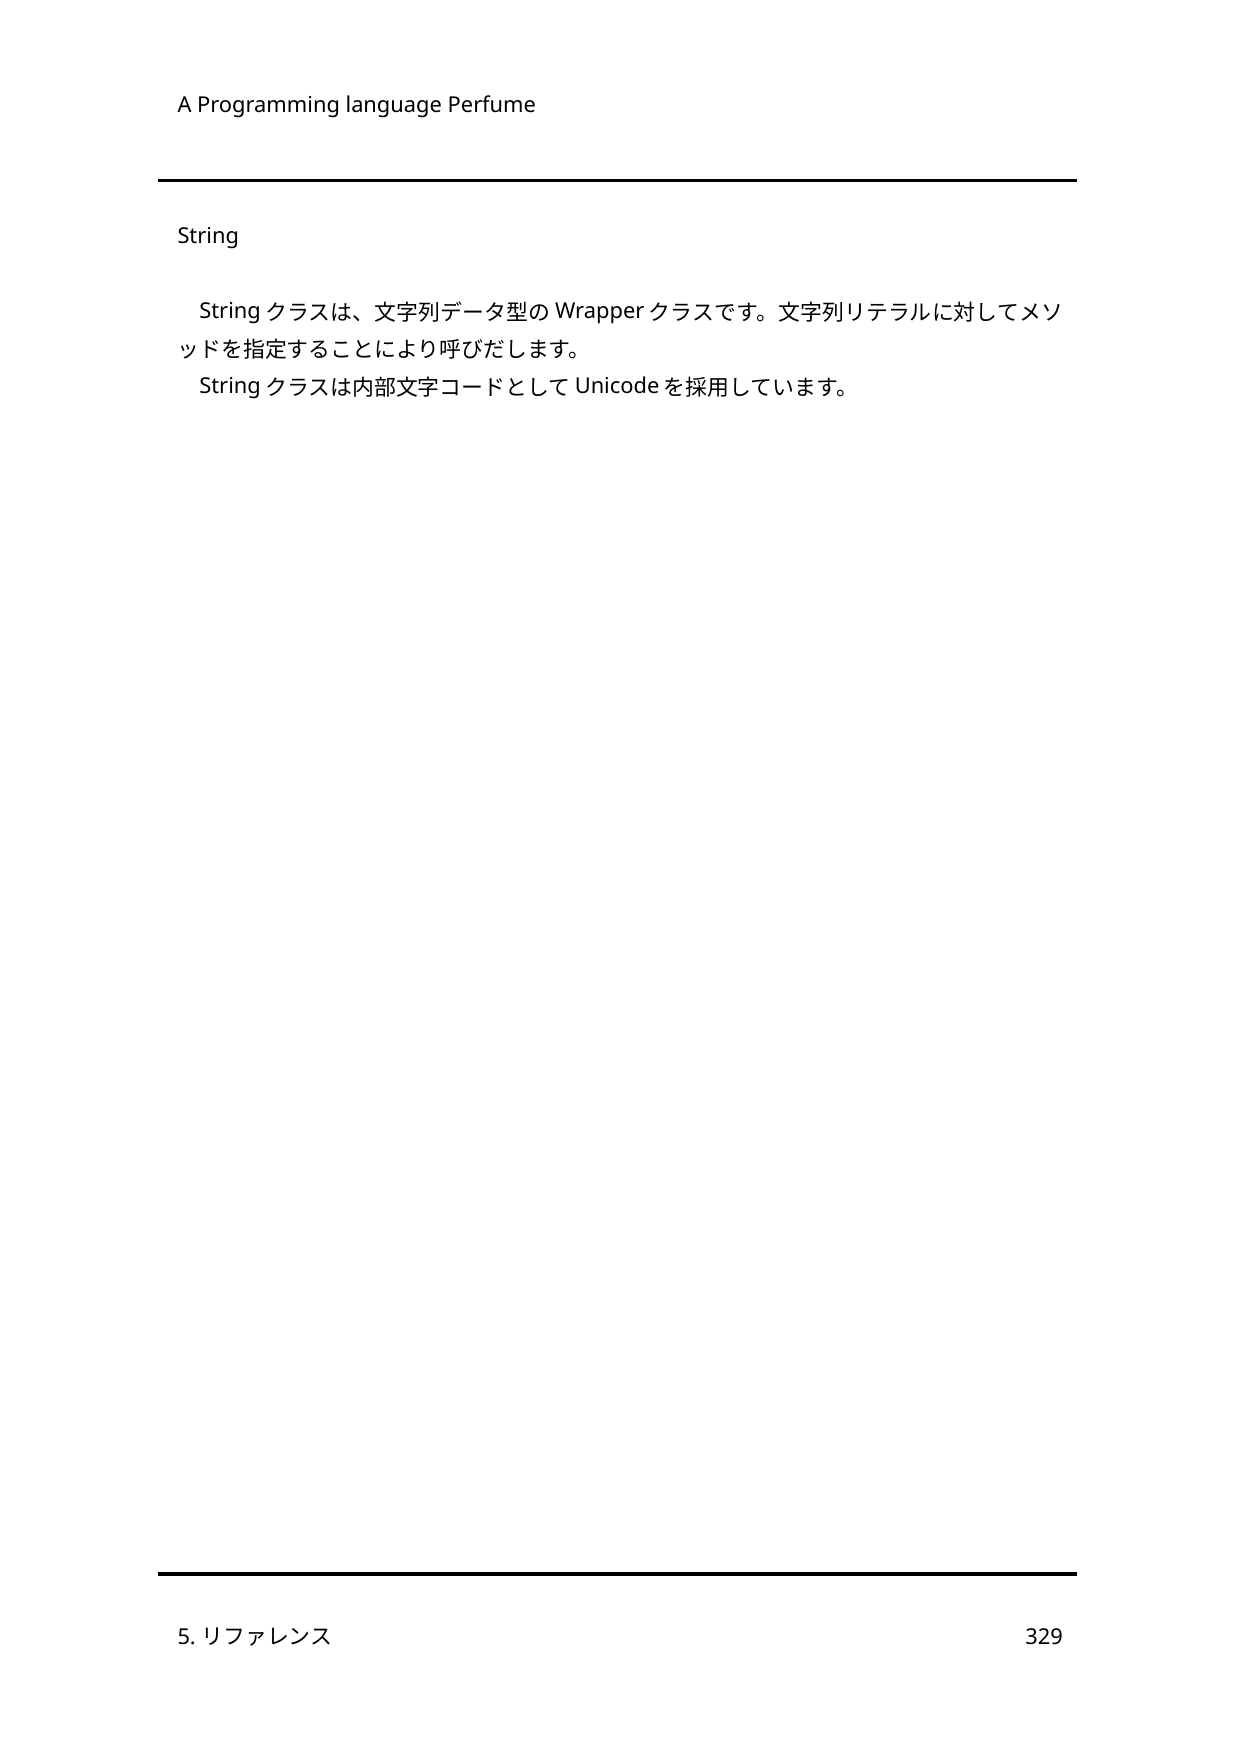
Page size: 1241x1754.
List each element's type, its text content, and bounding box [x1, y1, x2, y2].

subtitle String [177, 217, 1063, 254]
text Stringクラスは、文字列データ型のWrapperクラスです。文字列リテラルに対してメソッドを指定することにより呼びだします。 [177, 292, 1063, 367]
text Stringクラスは内部文字コードとしてUnicodeを採用しています。 [177, 367, 1063, 404]
